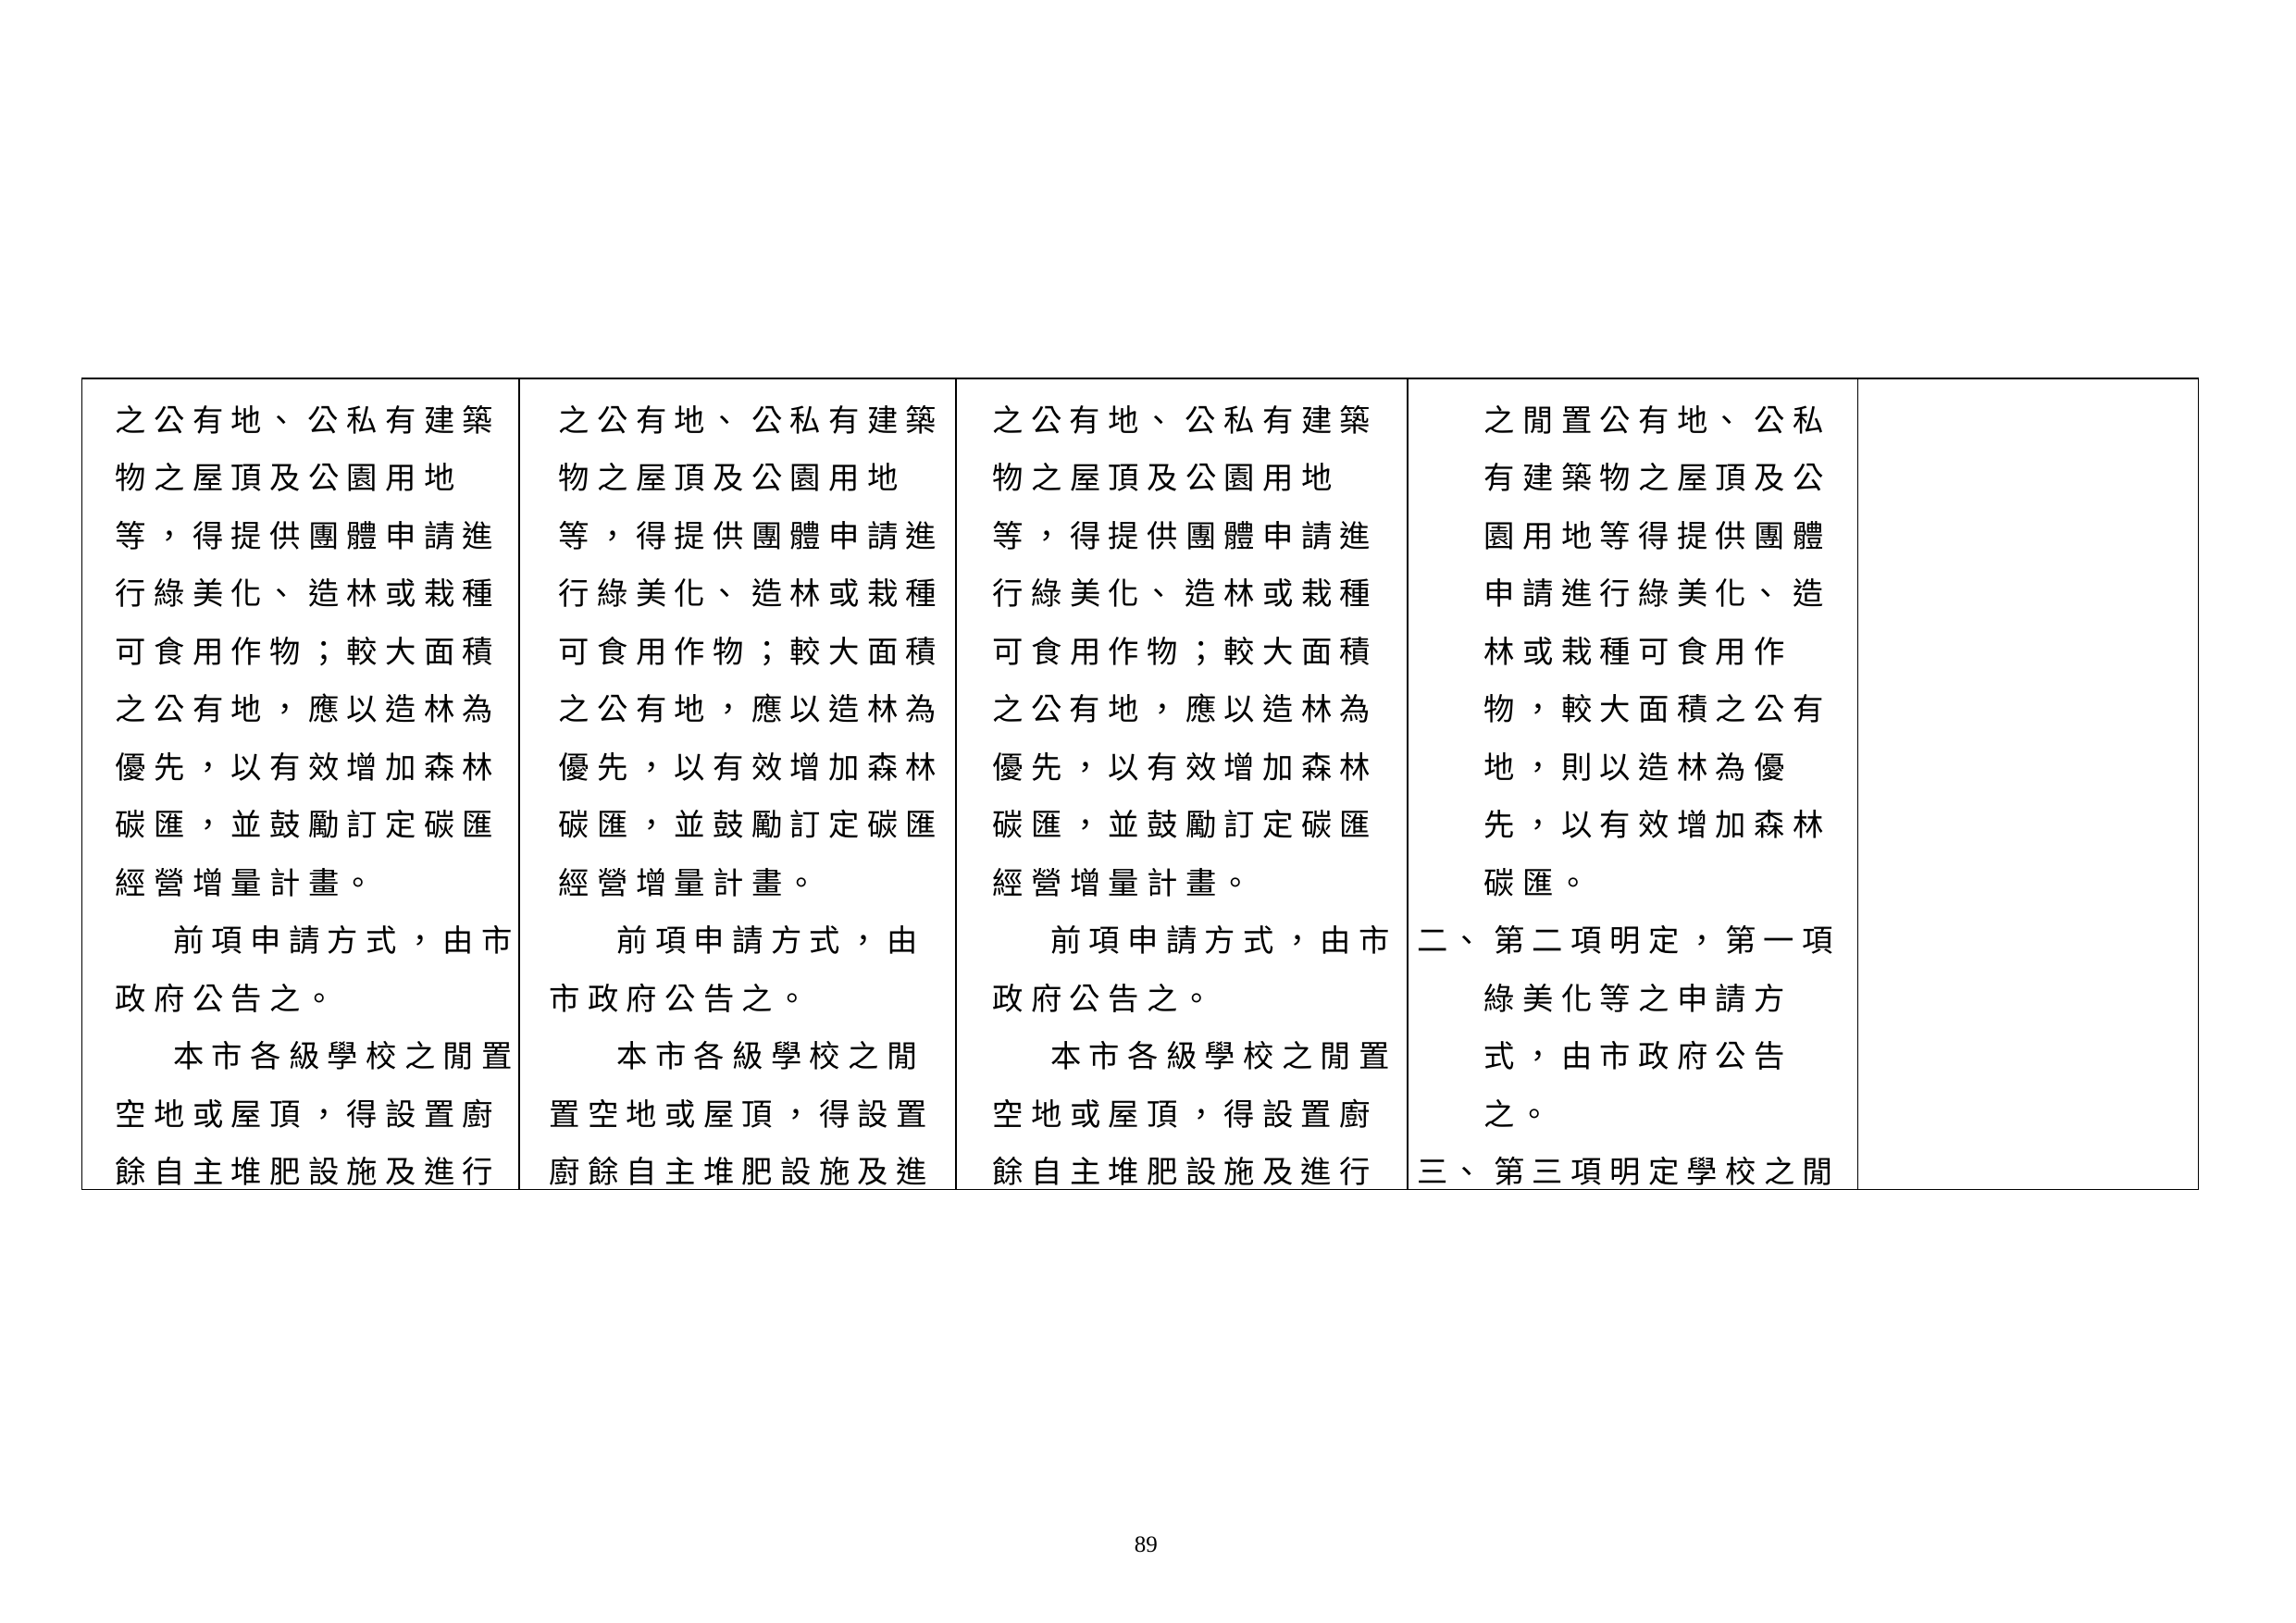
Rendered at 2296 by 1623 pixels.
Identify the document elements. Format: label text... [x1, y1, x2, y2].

table_cell [1858, 379, 2198, 1189]
table_cell 之公有地、公私有建築物之屋頂及公園用地等，得提供團體申請進行綠美化、造林或栽種可食用作物；較大面積之公有地，應以造林為優先，以有效增加森林碳匯，並鼓勵訂定碳匯經營增量計畫。 前項申請方式，由市政府公告之。 本市各級學校之閒置空地或屋頂，得設置廚餘自主堆肥設施及進 [520, 379, 955, 1189]
table_cell 之閒置公有地、公私有建築物之屋頂及公園用地等得提供團體申請進行綠美化、造林或栽種可食用作物，較大面積之公有地，則以造林為優先，以有效增加森林碳匯。 二、第二項明定，第一項綠美化等之申請方式，由市政府公告之。 三、第三項明定學校之閒 [1409, 379, 1857, 1189]
table_cell 之公有地、公私有建築物之屋頂及公園用地等，得提供團體申請進行綠美化、造林或栽種可食用作物；較大面積之公有地，應以造林為優先，以有效增加森林碳匯，並鼓勵訂定碳匯經營增量計畫。 前項申請方式，由市政府公告之。 本市各級學校之閒置空地或屋頂，得設置廚餘自主堆肥設施及進行 [957, 379, 1407, 1189]
table_cell 之公有地、公私有建築物之屋頂及公園用地等，得提供團體申請進行綠美化、造林或栽種可食用作物；較大面積之公有地，應以造林為優先，以有效增加森林碳匯，並鼓勵訂定碳匯經營增量計畫。 前項申請方式，由市政府公告之。 本市各級學校之閒置空地或屋頂，得設置廚餘自主堆肥設施及進行 [82, 379, 518, 1189]
